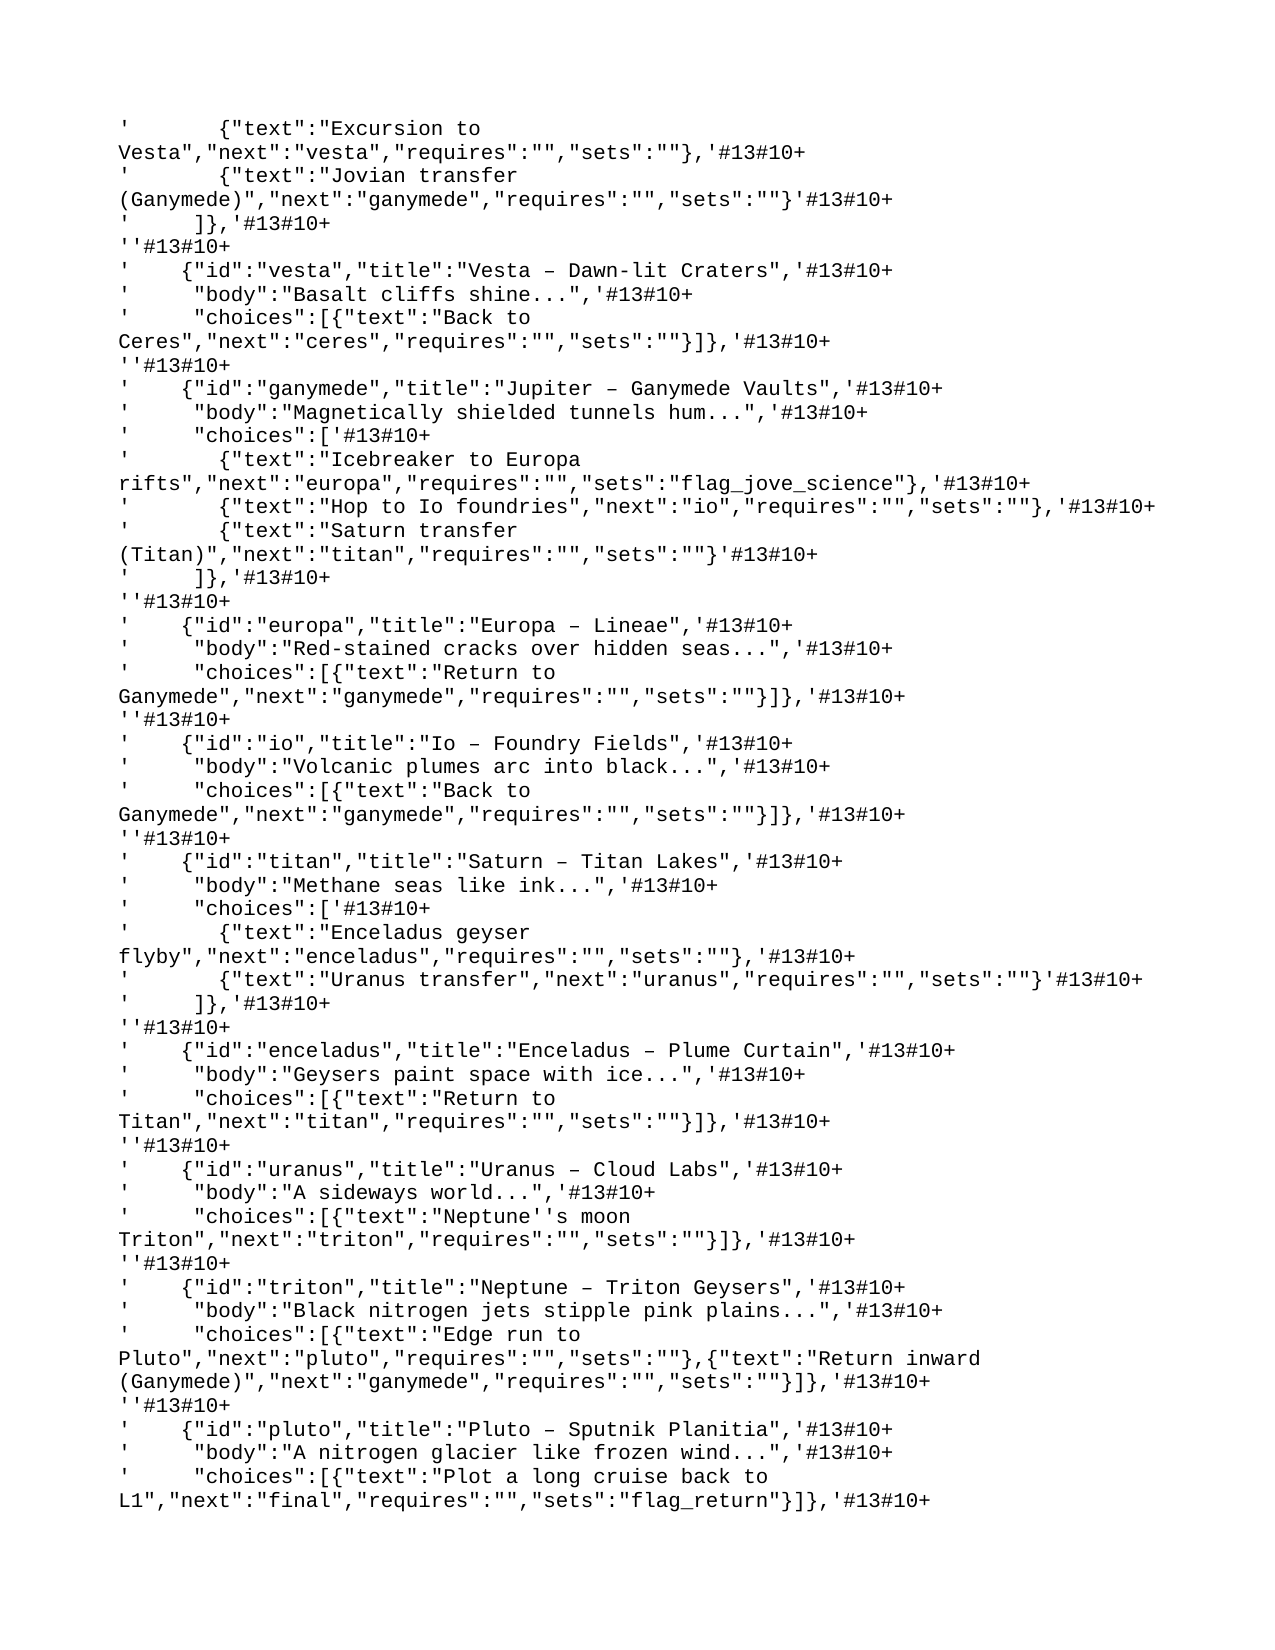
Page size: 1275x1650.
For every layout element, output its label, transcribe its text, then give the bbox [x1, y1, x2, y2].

text ' {"text":"Saturn transfer (Titan)","next":"titan","requires":"","sets":""}'#13#10+ [118, 520, 1157, 567]
text ' "choices":['#13#10+ [118, 898, 1157, 922]
text ' {"text":"Uranus transfer","next":"uranus","requires":"","sets":""}'#13#10+ [118, 969, 1157, 993]
text ' {"id":"pluto","title":"Pluto – Sputnik Planitia",'#13#10+ [118, 1419, 1157, 1442]
text ' "body":"Basalt cliffs shine...",'#13#10+ [118, 284, 1157, 307]
text ' "choices":[{"text":"Return to Titan","next":"titan","requires":"","sets":""}]},'#13#10+ [118, 1088, 1157, 1135]
text ' {"id":"uranus","title":"Uranus – Cloud Labs",'#13#10+ [118, 1158, 1157, 1182]
text ' {"id":"io","title":"Io – Foundry Fields",'#13#10+ [118, 733, 1157, 757]
text ' {"text":"Icebreaker to Europa rifts","next":"europa","requires":"","sets":"flag_jove_science"},'#13#10+ [118, 449, 1157, 496]
text ' "body":"Methane seas like ink...",'#13#10+ [118, 875, 1157, 898]
text ''#13#10+ [118, 709, 1157, 733]
text ' {"id":"vesta","title":"Vesta – Dawn-lit Craters",'#13#10+ [118, 260, 1157, 284]
text ''#13#10+ [118, 236, 1157, 260]
text ' "choices":[{"text":"Edge run to Pluto","next":"pluto","requires":"","sets":""},{"text":"Return inward (Ganymede)","next":"ganymede","requires":"","sets":""}]},'#13#10+ [118, 1324, 1157, 1395]
text ' "choices":[{"text":"Back to Ganymede","next":"ganymede","requires":"","sets":""}]},'#13#10+ [118, 780, 1157, 827]
text ' ]},'#13#10+ [118, 213, 1157, 236]
text ' ]},'#13#10+ [118, 567, 1157, 591]
text ' {"id":"triton","title":"Neptune – Triton Geysers",'#13#10+ [118, 1277, 1157, 1300]
text ' {"text":"Hop to Io foundries","next":"io","requires":"","sets":""},'#13#10+ [118, 496, 1157, 520]
text ' "choices":[{"text":"Return to Ganymede","next":"ganymede","requires":"","sets":""}]},'#13#10+ [118, 662, 1157, 709]
text ' {"text":"Jovian transfer (Ganymede)","next":"ganymede","requires":"","sets":""}'#13#10+ [118, 165, 1157, 213]
text ' {"id":"ganymede","title":"Jupiter – Ganymede Vaults",'#13#10+ [118, 378, 1157, 402]
text ''#13#10+ [118, 1395, 1157, 1419]
text ''#13#10+ [118, 1253, 1157, 1277]
text ' "body":"Magnetically shielded tunnels hum...",'#13#10+ [118, 402, 1157, 426]
text ' {"id":"titan","title":"Saturn – Titan Lakes",'#13#10+ [118, 851, 1157, 875]
text ' {"text":"Enceladus geyser flyby","next":"enceladus","requires":"","sets":""},'#13#10+ [118, 922, 1157, 969]
text ' "body":"Black nitrogen jets stipple pink plains...",'#13#10+ [118, 1300, 1157, 1324]
text ' "choices":['#13#10+ [118, 426, 1157, 449]
text ' {"id":"europa","title":"Europa – Lineae",'#13#10+ [118, 615, 1157, 638]
text ' ]},'#13#10+ [118, 993, 1157, 1017]
text ' "body":"Geysers paint space with ice...",'#13#10+ [118, 1064, 1157, 1088]
text ' "body":"A sideways world...",'#13#10+ [118, 1182, 1157, 1206]
text ' "body":"Volcanic plumes arc into black...",'#13#10+ [118, 757, 1157, 780]
text ''#13#10+ [118, 1135, 1157, 1158]
text ' "body":"Red-stained cracks over hidden seas...",'#13#10+ [118, 638, 1157, 662]
text ''#13#10+ [118, 354, 1157, 378]
text ' {"id":"enceladus","title":"Enceladus – Plume Curtain",'#13#10+ [118, 1040, 1157, 1064]
text ''#13#10+ [118, 591, 1157, 615]
text ' {"text":"Excursion to Vesta","next":"vesta","requires":"","sets":""},'#13#10+ [118, 118, 1157, 165]
text ' "choices":[{"text":"Plot a long cruise back to L1","next":"final","requires":"","sets":"flag_return"}]},'#13#10+ [118, 1466, 1157, 1513]
text ''#13#10+ [118, 1017, 1157, 1040]
text ' "choices":[{"text":"Back to Ceres","next":"ceres","requires":"","sets":""}]},'#13#10+ [118, 307, 1157, 354]
text ' "choices":[{"text":"Neptune''s moon Triton","next":"triton","requires":"","sets":""}]},'#13#10+ [118, 1206, 1157, 1253]
text ' "body":"A nitrogen glacier like frozen wind...",'#13#10+ [118, 1442, 1157, 1466]
text ''#13#10+ [118, 827, 1157, 851]
